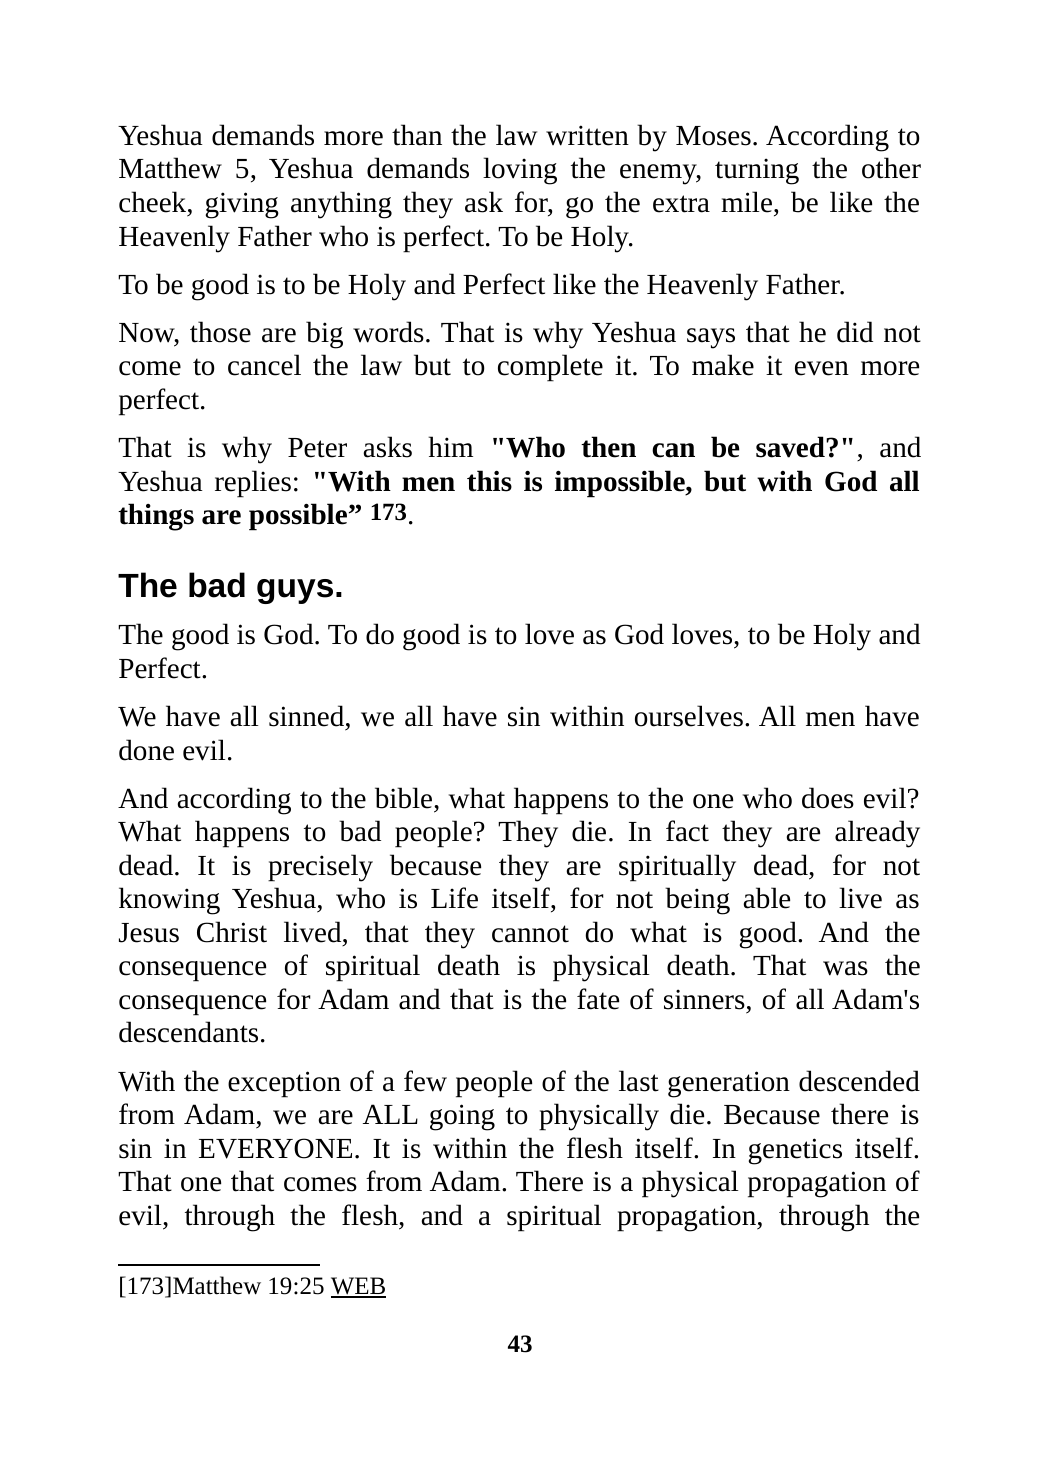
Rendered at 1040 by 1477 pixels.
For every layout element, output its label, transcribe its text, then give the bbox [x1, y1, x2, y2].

text Yeshua demands more than the law written by Moses. According to Matthew 5, Yeshua demands loving the enemy, turning the other cheek, giving anything they ask for, go the extra mile, be like the Heavenly Father who is perfect. To be Holy. [118, 118, 921, 252]
text Matthew 19:25 WEB [118, 1271, 921, 1300]
text With the exception of a few people of the last generation descended from Adam, we are ALL going to physically die. Because there is sin in EVERYONE. It is within the flesh itself. In genetics itself. That one that comes from Adam. There is a physical propagation of evil, through the flesh, and a spiritual propagation, through the [118, 1064, 921, 1231]
text The good is God. To do good is to love as God loves, to be Holy and Perfect. [118, 617, 921, 684]
text We have all sinned, we all have sin within ourselves. All men have done evil. [118, 699, 921, 766]
text That is why Peter asks him "Who then can be saved?", and Yeshua replies: "With men this is impossible, but with God all things are possible” . [118, 430, 921, 531]
subtitle The bad guys. [118, 566, 921, 605]
text Now, those are big words. That is why Yeshua says that he did not come to cancel the law but to complete it. To make it even more perfect. [118, 315, 921, 416]
text To be good is to be Holy and Perfect like the Heavenly Father. [118, 267, 921, 300]
text And according to the bible, what happens to the one who does evil? What happens to bad people? They die. In fact they are already dead. It is precisely because they are spiritually dead, for not knowing Yeshua, who is Life itself, for not being able to live as Jesus Christ lived, that they cannot do what is good. And the consequence of spiritual death is physical death. That was the consequence for Adam and that is the fate of sinners, of all Adam's descendants. [118, 781, 921, 1049]
